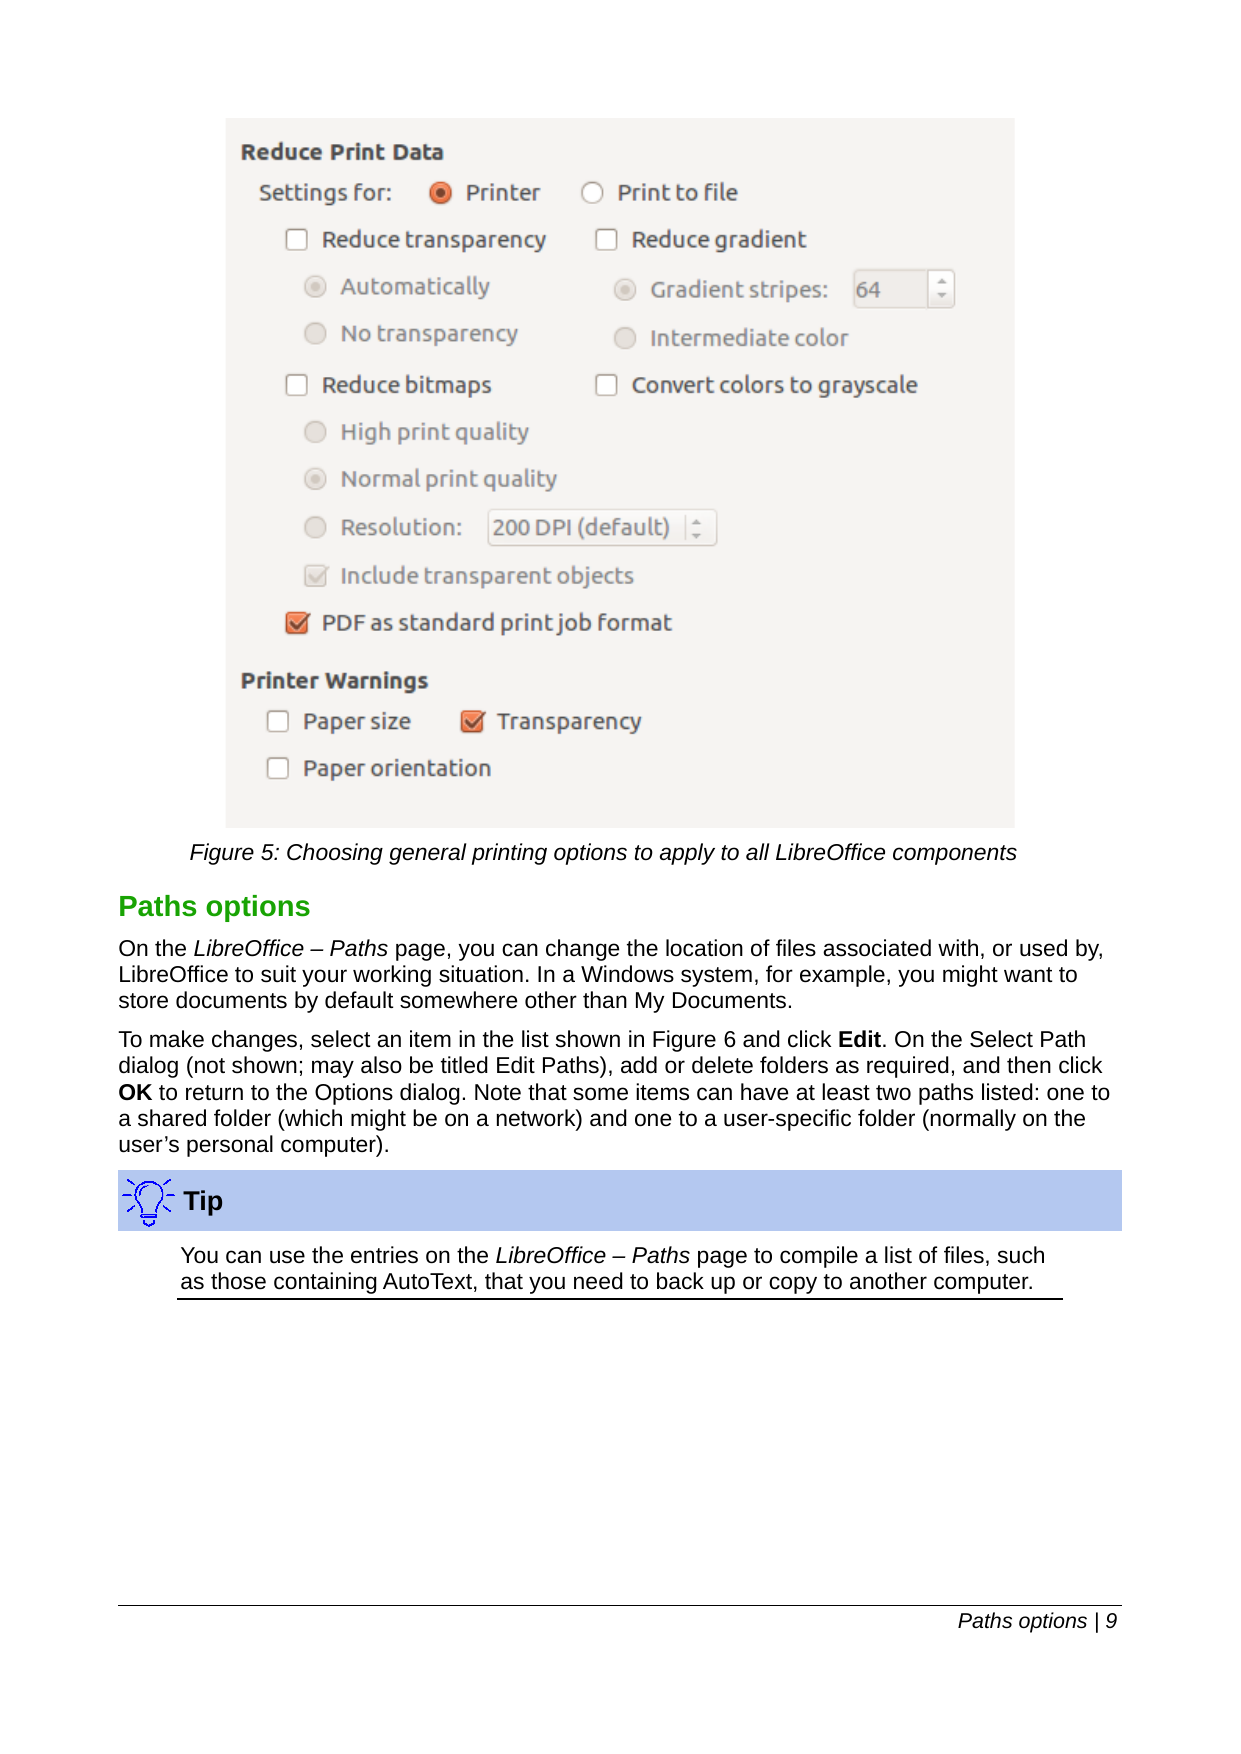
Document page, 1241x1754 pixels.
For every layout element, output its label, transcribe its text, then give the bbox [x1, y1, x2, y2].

text Figure 5: Choosing general printing options to apply to all LibreOffice components [189, 839, 1051, 866]
subtitle Tip [118, 1170, 1122, 1231]
picture [119, 1171, 179, 1231]
picture [225, 118, 1015, 828]
text You can use the entries on the LibreOffice – Paths page to compile a list of files, such as those containing AutoText, that you need to back up or copy to another computer. [177, 1239, 1063, 1298]
text On the LibreOffice – Paths page, you can change the location of files associated with, or used by, LibreOffice to suit your working situation. In a Windows system, for example, you might want to store documents by default somewhere other than My Documents. [118, 934, 1122, 1013]
text To make changes, select an item in the list shown in Figure 6 and click Edit. On the Select Path dialog (not shown; may also be titled Edit Paths), add or delete folders as required, and then click OK to return to the Options dialog. Note that some items can have at least two paths listed: one to a shared folder (which might be on a network) and one to a user-specific folder (normally on the user’s personal computer). [118, 1026, 1122, 1158]
subtitle Paths options [118, 889, 1122, 923]
